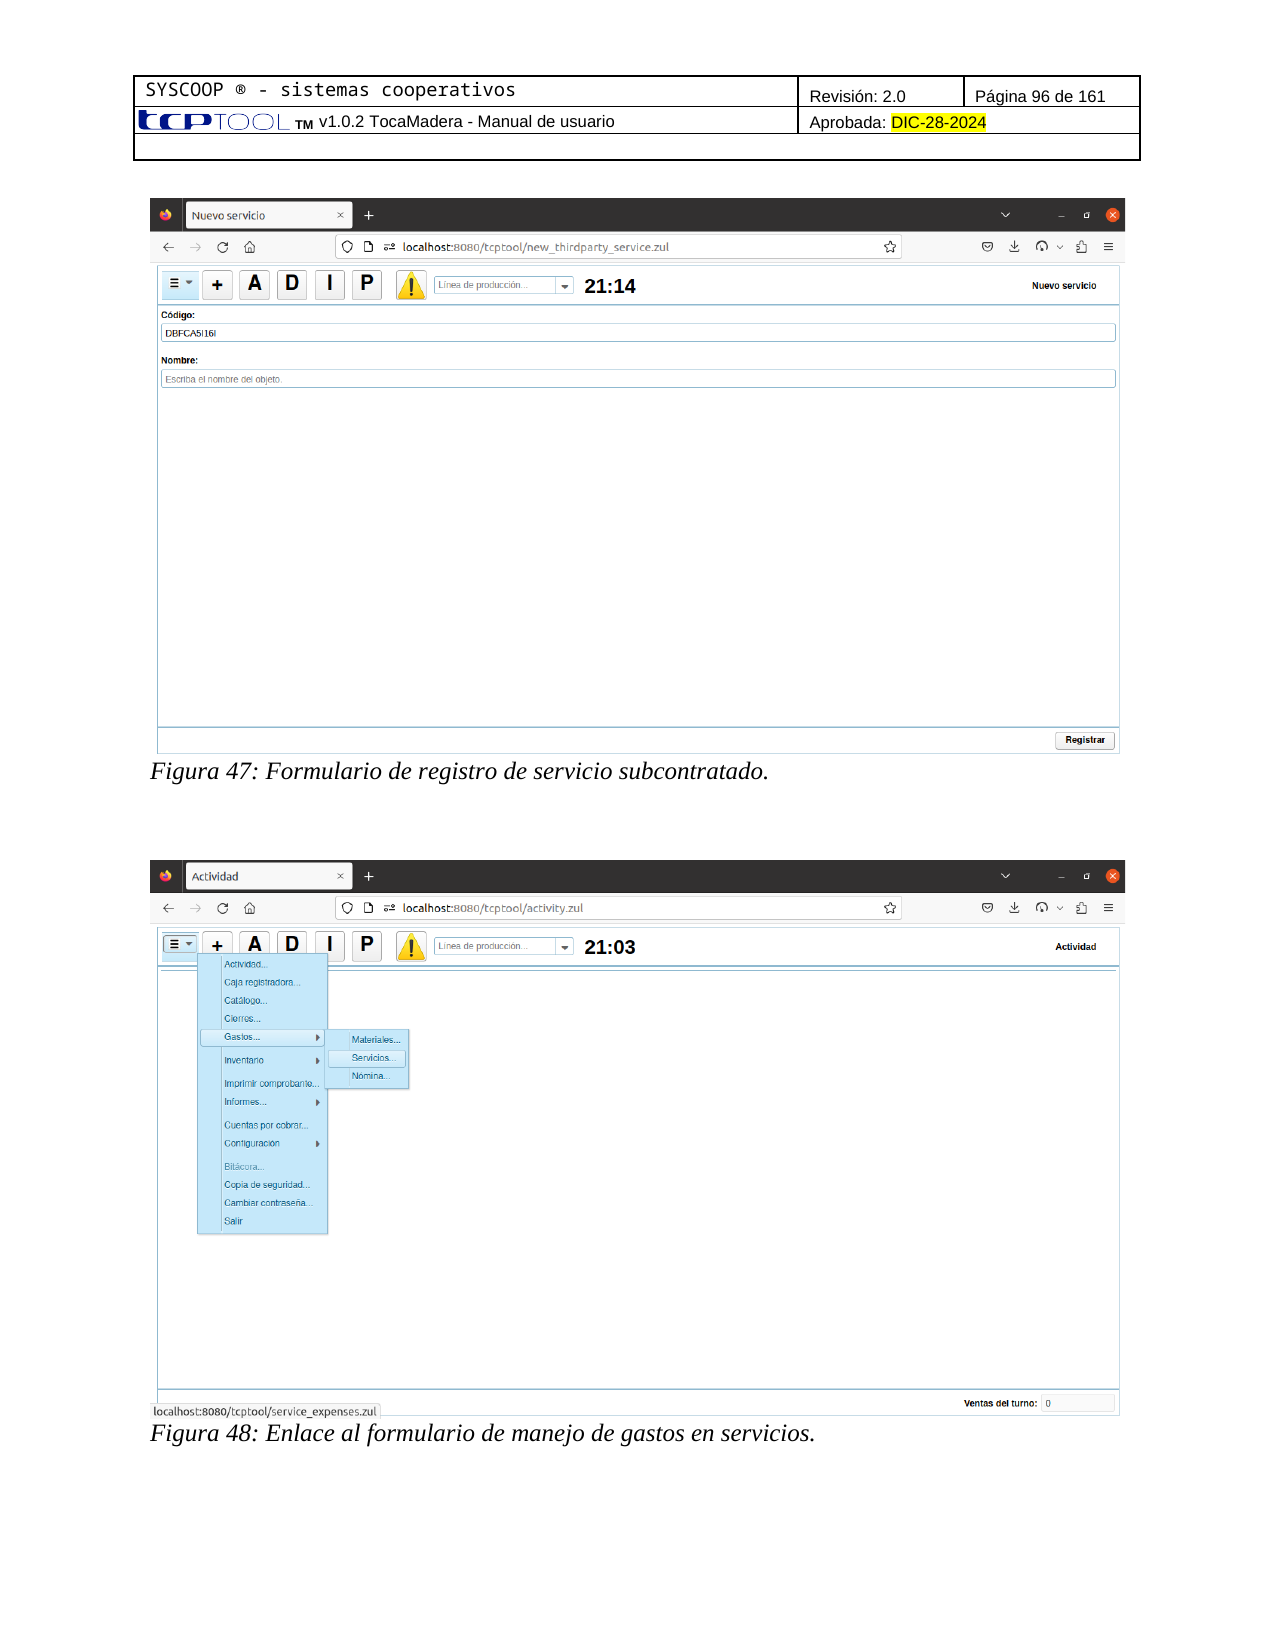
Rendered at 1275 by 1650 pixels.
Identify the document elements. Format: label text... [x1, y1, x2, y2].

picture [150, 860, 1125, 1419]
text Figura 47: Formulario de registro de servicio subcontratado. [150, 757, 1125, 785]
picture [150, 198, 1125, 757]
text Figura 48: Enlace al formulario de manejo de gastos en servicios. [150, 1419, 1125, 1447]
picture [138, 110, 290, 130]
